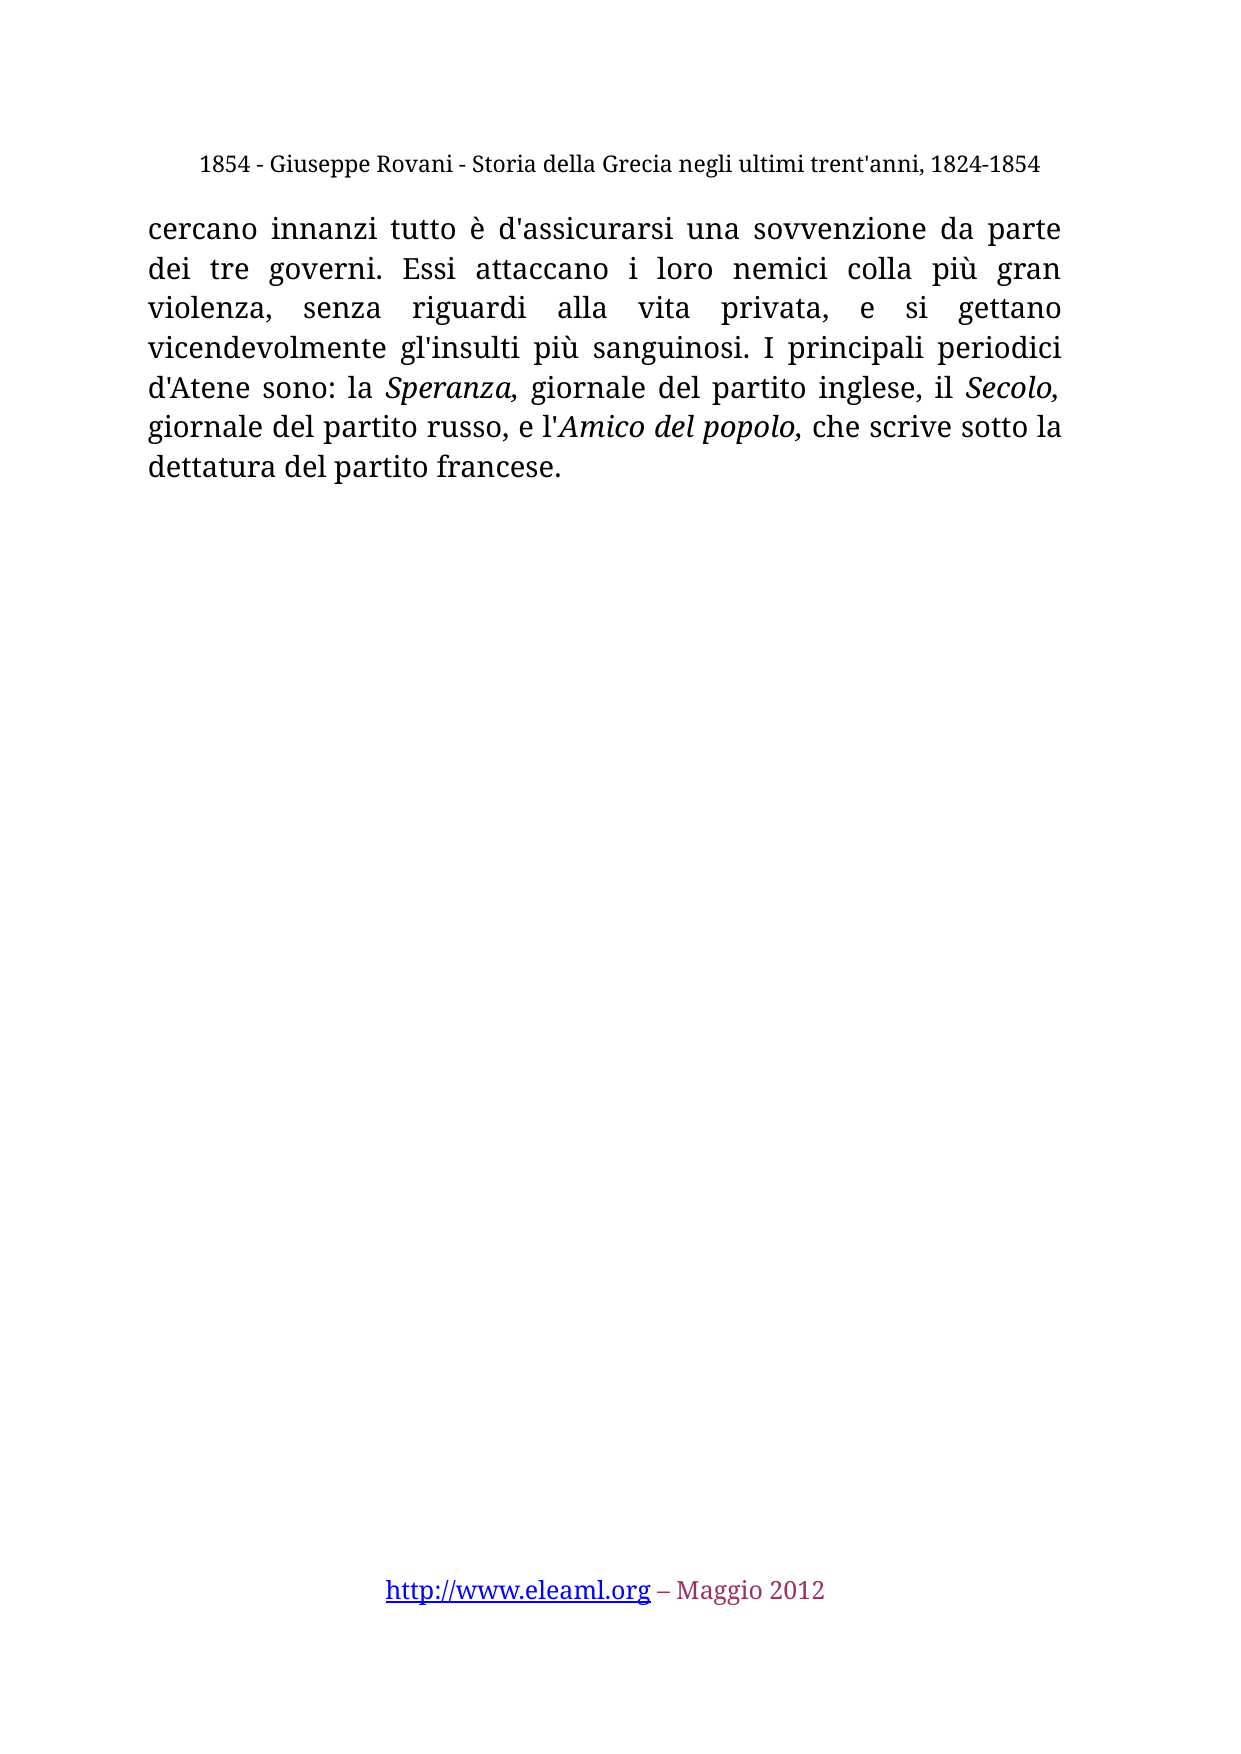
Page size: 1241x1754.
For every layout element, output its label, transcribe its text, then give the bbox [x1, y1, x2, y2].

text cercano innanzi tutto è d'assicurarsi una sovvenzione da parte dei tre governi. Essi attaccano i loro nemici colla più gran violenza, senza riguardi alla vita privata, e si gettano vicendevolmente gl'insulti più sanguinosi. I principali periodici d'Atene sono: la Speranza, giornale del partito inglese, il Secolo, giornale del partito russo, e l'Amico del popolo, che scrive sotto la dettatura del partito francese. [148, 208, 1063, 486]
